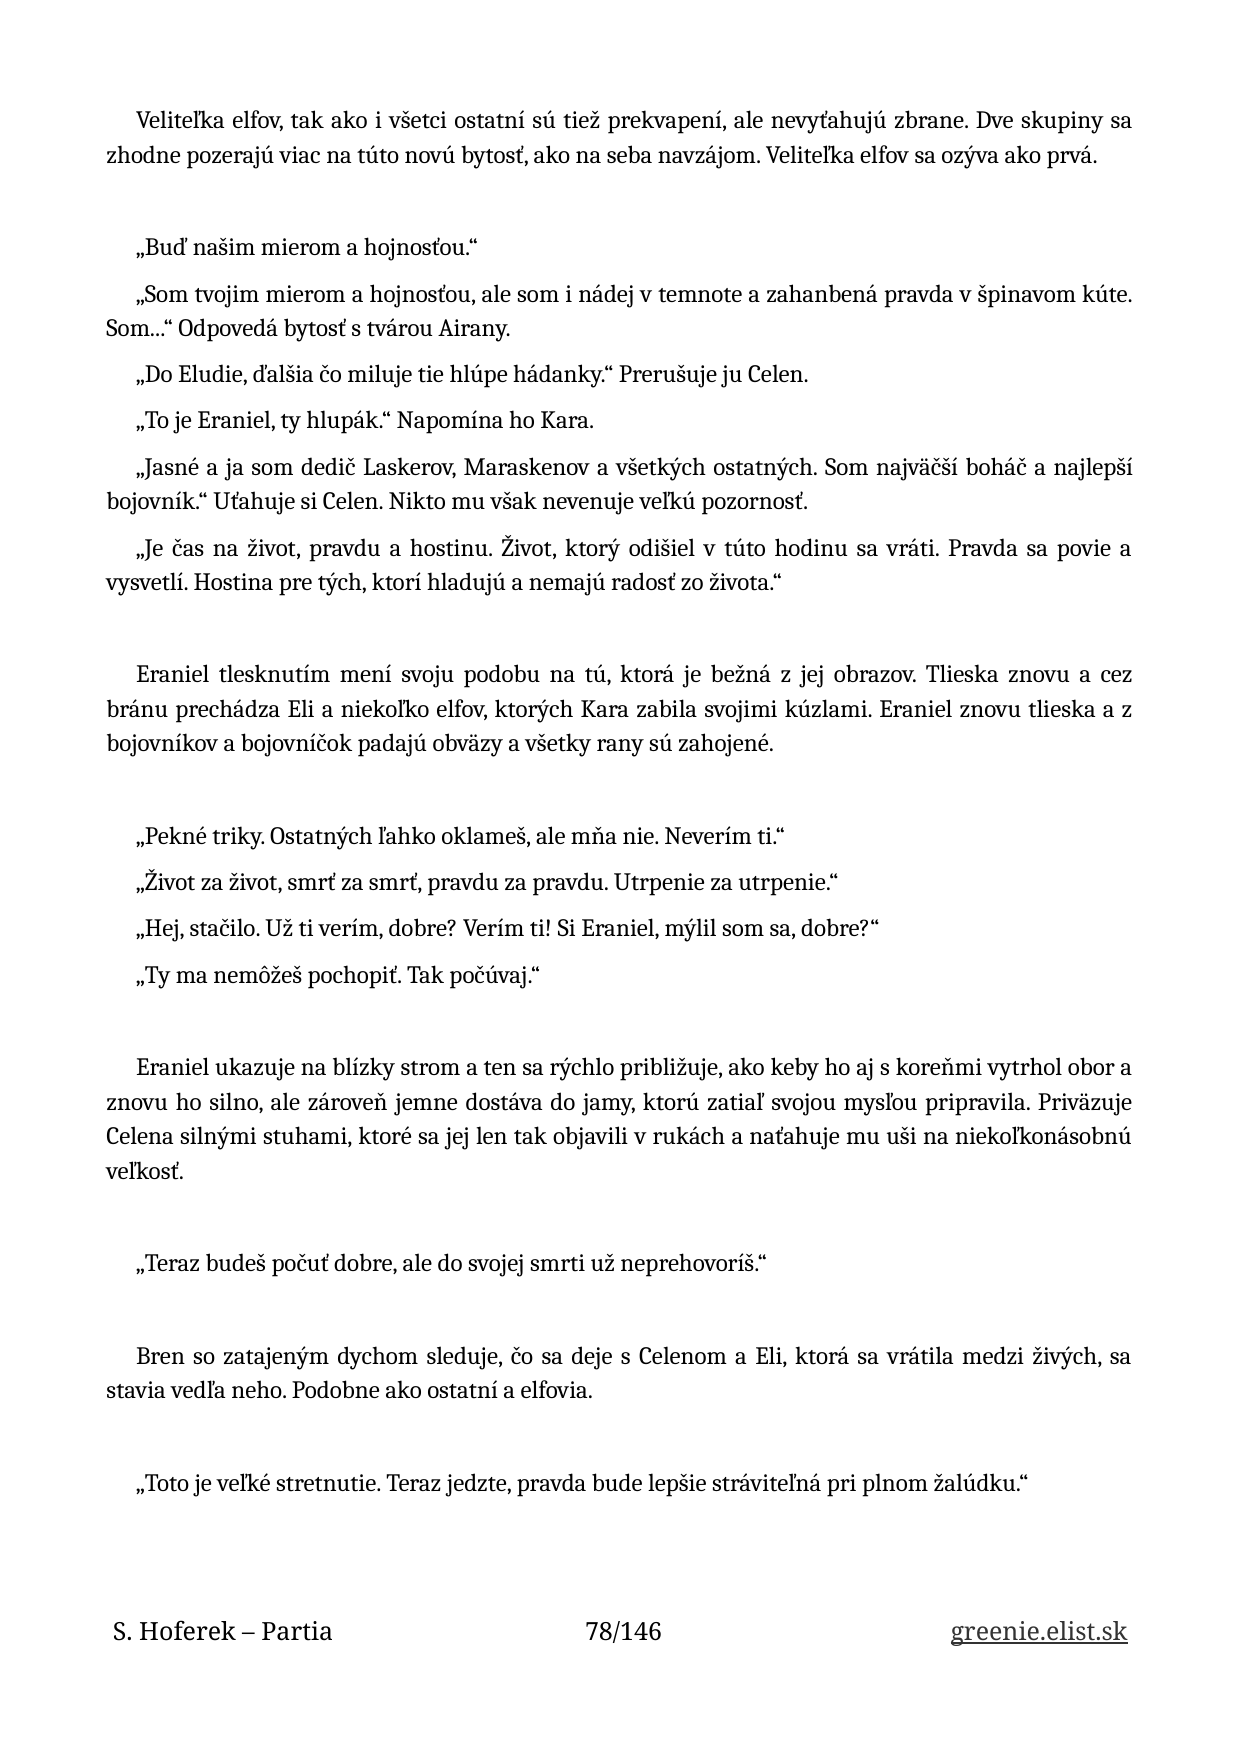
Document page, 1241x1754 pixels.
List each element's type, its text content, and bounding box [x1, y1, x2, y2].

text „Ty ma nemôžeš pochopiť. Tak počúvaj.“ [106, 961, 1134, 989]
text „Som tvojim mierom a hojnosťou, ale som i nádej v temnote a zahanbená pravda v špinavom kúte. Som...“ Odpovedá bytosť s tvárou Airany. [106, 279, 1134, 343]
text „Pekné triky. Ostatných ľahko oklameš, ale mňa nie. Neverím ti.“ [106, 822, 1134, 851]
text „Jasné a ja som dedič Laskerov, Maraskenov a všetkých ostatných. Som najväčší boháč a najlepší bojovník.“ Uťahuje si Celen. Nikto mu však nevenuje veľkú pozornosť. [106, 453, 1134, 516]
text „Hej, stačilo. Už ti verím, dobre? Verím ti! Si Eraniel, mýlil som sa, dobre?“ [106, 914, 1134, 943]
text „To je Eraniel, ty hlupák.“ Napomína ho Kara. [106, 406, 1134, 435]
text Eraniel ukazuje na blízky strom a ten sa rýchlo približuje, ako keby ho aj s koreňmi vytrhol obor a znovu ho silno, ale zároveň jemne dostáva do jamy, ktorú zatiaľ svojou mysľou pripravila. Priväzuje Celena silnými stuhami, ktoré sa jej len tak objavili v rukách a naťahuje mu uši na niekoľkonásobnú veľkosť. [106, 1053, 1134, 1185]
text „Je čas na život, pravdu a hostinu. Život, ktorý odišiel v túto hodinu sa vráti. Pravda sa povie a vysvetlí. Hostina pre tých, ktorí hladujú a nemajú radosť zo života.“ [106, 533, 1134, 597]
text „Život za život, smrť za smrť, pravdu za pravdu. Utrpenie za utrpenie.“ [106, 868, 1134, 897]
text Bren so zatajeným dychom sleduje, čo sa deje s Celenom a Eli, ktorá sa vrátila medzi živých, sa stavia vedľa neho. Podobne ako ostatní a elfovia. [106, 1342, 1134, 1405]
text Eraniel tlesknutím mení svoju podobu na tú, ktorá je bežná z jej obrazov. Tlieska znovu a cez bránu prechádza Eli a niekoľko elfov, ktorých Kara zabila svojimi kúzlami. Eraniel znovu tlieska a z bojovníkov a bojovníčok padajú obväzy a všetky rany sú zahojené. [106, 660, 1134, 758]
text Veliteľka elfov, tak ako i všetci ostatní sú tiež prekvapení, ale nevyťahujú zbrane. Dve skupiny sa zhodne pozerajú viac na túto novú bytosť, ako na seba navzájom. Veliteľka elfov sa ozýva ako prvá. [106, 106, 1134, 169]
text „Buď našim mierom a hojnosťou.“ [106, 233, 1134, 262]
text „Do Eludie, ďalšia čo miluje tie hlúpe hádanky.“ Prerušuje ju Celen. [106, 360, 1134, 389]
text „Teraz budeš počuť dobre, ale do svojej smrti už neprehovoríš.“ [106, 1249, 1134, 1278]
text „Toto je veľké stretnutie. Teraz jedzte, pravda bude lepšie stráviteľná pri plnom žalúdku.“ [106, 1468, 1134, 1497]
